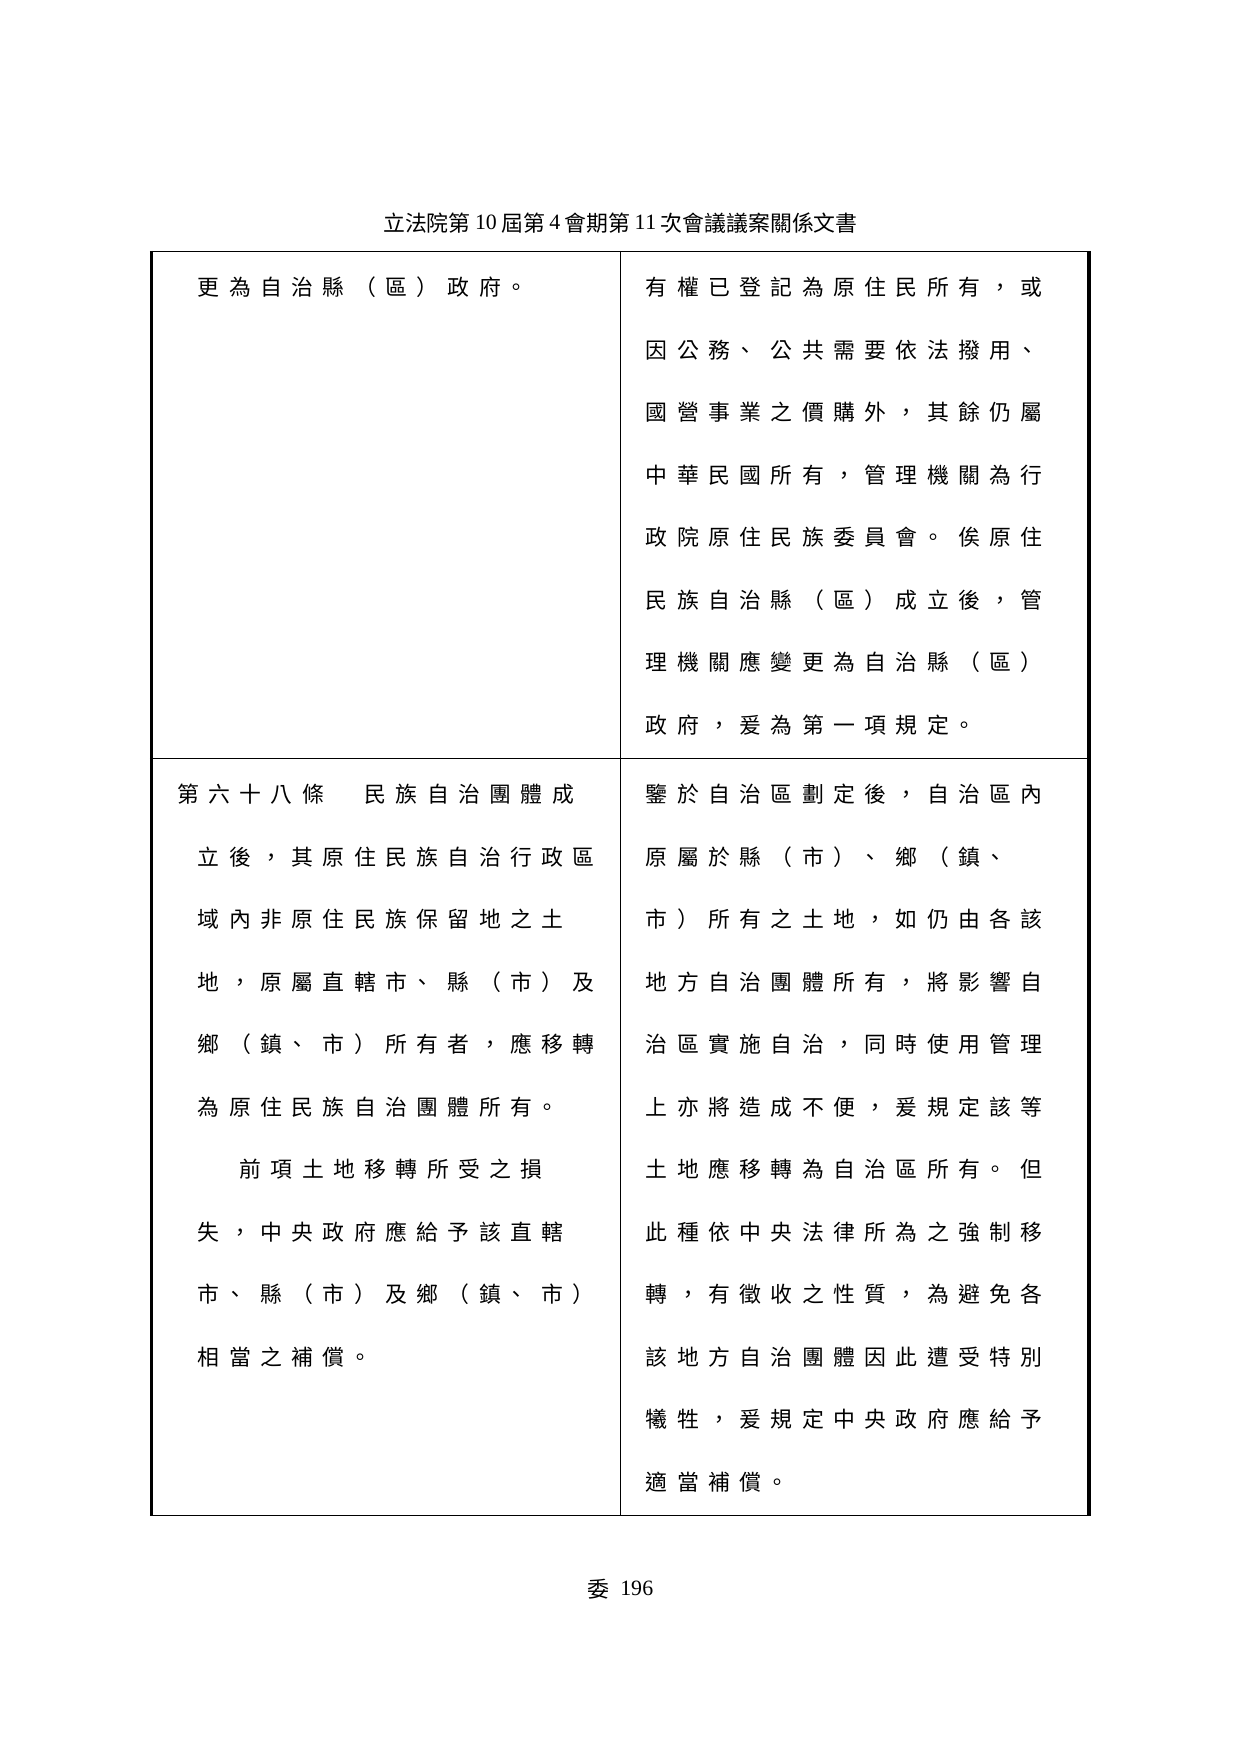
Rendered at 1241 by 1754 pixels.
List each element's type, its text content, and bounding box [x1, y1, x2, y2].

table_cell 第六十八條 民族自治團體成立後，其原住民族自治行政區域內非原住民族保留地之土地，原屬直轄市、縣（市）及鄉（鎮、市）所有者，應移轉為原住民族自治團體所有。 前項土地移轉所受之損失，中央政府應給予該直轄市、縣（市）及鄉（鎮、市）相當之補償。 [153, 759, 620, 1514]
table_cell 有權已登記為原住民所有，或因公務、公共需要依法撥用、國營事業之價購外，其餘仍屬中華民國所有，管理機關為行政院原住民族委員會。俟原住民族自治縣（區）成立後，管理機關應變更為自治縣（區）政府，爰為第一項規定。 [621, 252, 1087, 758]
table_cell 鑒於自治區劃定後，自治區內原屬於縣（市）、鄉（鎮、市）所有之土地，如仍由各該地方自治團體所有，將影響自治區實施自治，同時使用管理上亦將造成不便，爰規定該等土地應移轉為自治區所有。但此種依中央法律所為之強制移轉，有徵收之性質，為避免各該地方自治團體因此遭受特別犧牲，爰規定中央政府應給予適當補償。 [621, 759, 1087, 1514]
table_cell 更為自治縣（區）政府。 [153, 252, 620, 758]
